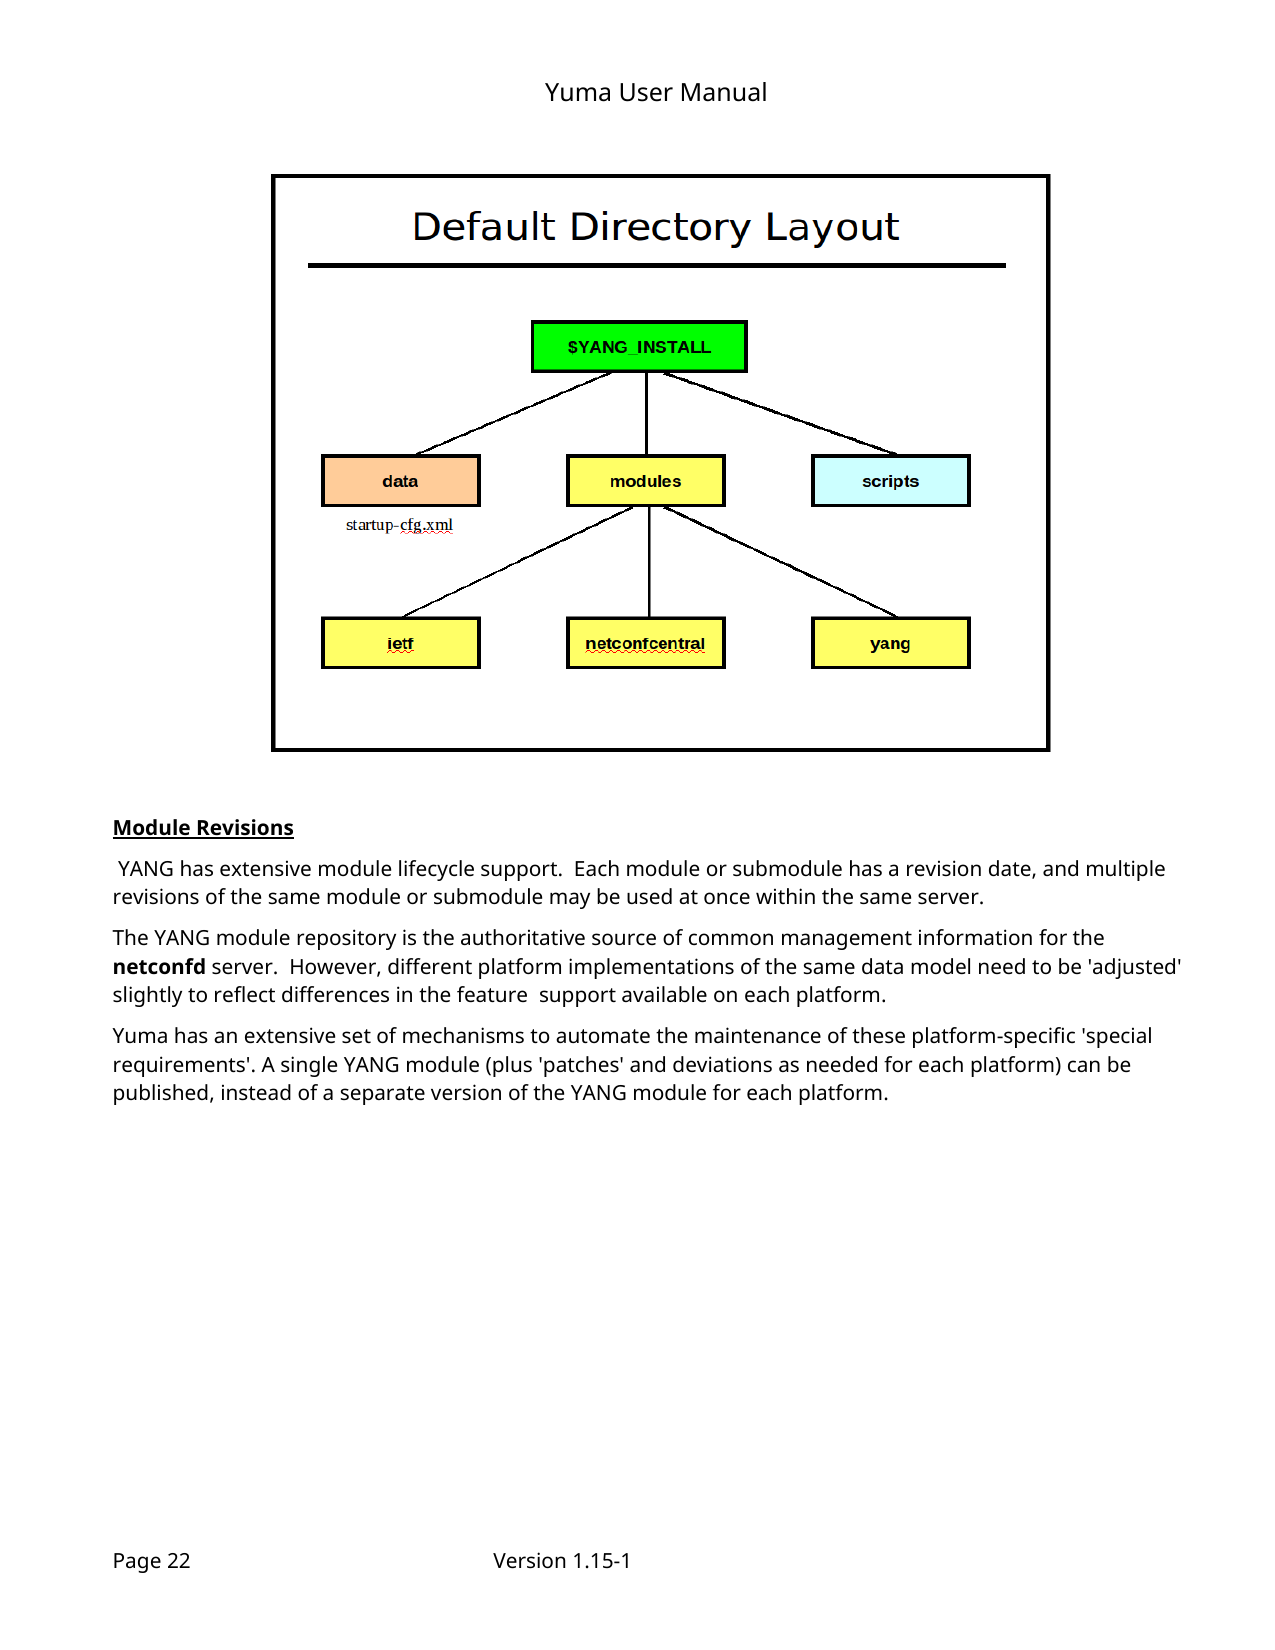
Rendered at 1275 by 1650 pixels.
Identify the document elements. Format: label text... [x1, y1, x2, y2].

text YANG has extensive module lifecycle support. Each module or submodule has a revision date, and multiple revisions of the same module or submodule may be used at once within the same server. [112, 854, 1200, 911]
text The YANG module repository is the authoritative source of common management information for the netconfd server. However, different platform implementations of the same data model need to be 'adjusted' slightly to reflect differences in the feature support available on each platform. [112, 923, 1200, 1009]
text Yuma has an extensive set of mechanisms to automate the maintenance of these platform-specific 'special requirements'. A single YANG module (plus 'patches' and deviations as needed for each platform) can be published, instead of a separate version of the YANG module for each platform. [112, 1021, 1200, 1107]
text Module Revisions [112, 813, 1200, 842]
picture [211, 138, 1102, 773]
